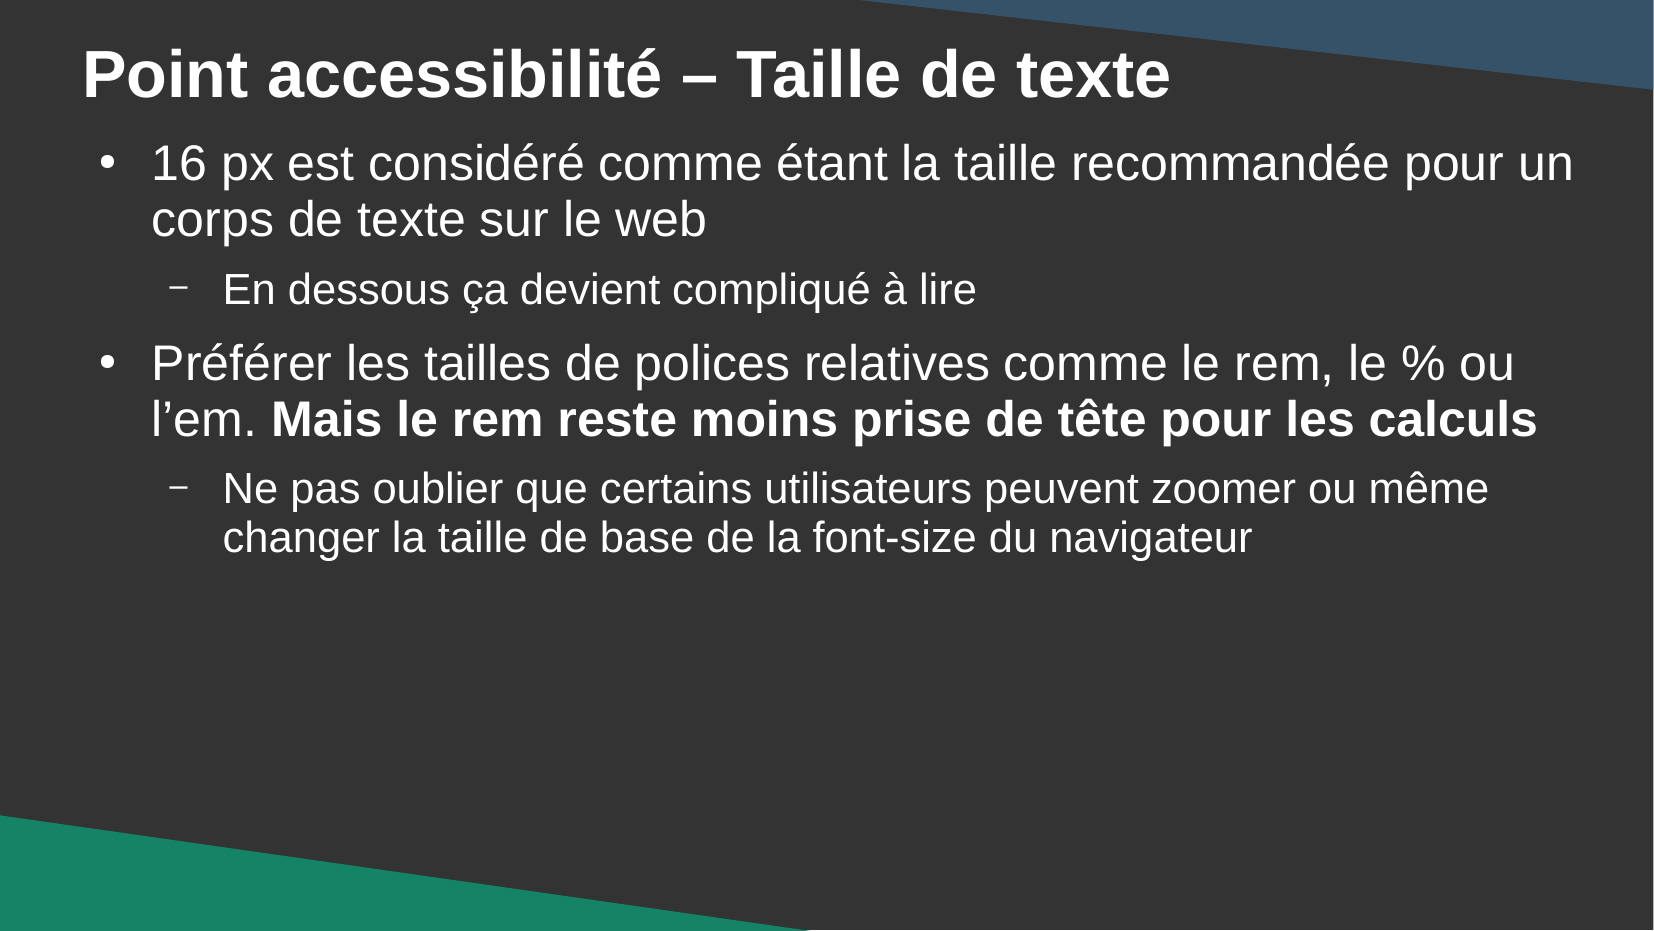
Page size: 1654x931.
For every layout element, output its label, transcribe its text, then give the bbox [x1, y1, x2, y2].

text_box [858, 0, 1654, 90]
list 16 px est considéré comme étant la taille recommandée pour un corps de texte sur le web En dessous ça devient compliqué à lire Préférer les tailles de polices relatives comme le rem, le % ou l’em. Mais le rem reste moins prise de tête pour les calculs Ne pas oublier que certains utilisateurs peuvent zoomer ou même changer la taille de base de la font-size du navigateur [80, 135, 1605, 626]
title Point accessibilité – Taille de texte [82, 37, 1571, 122]
text_box [0, 815, 811, 931]
